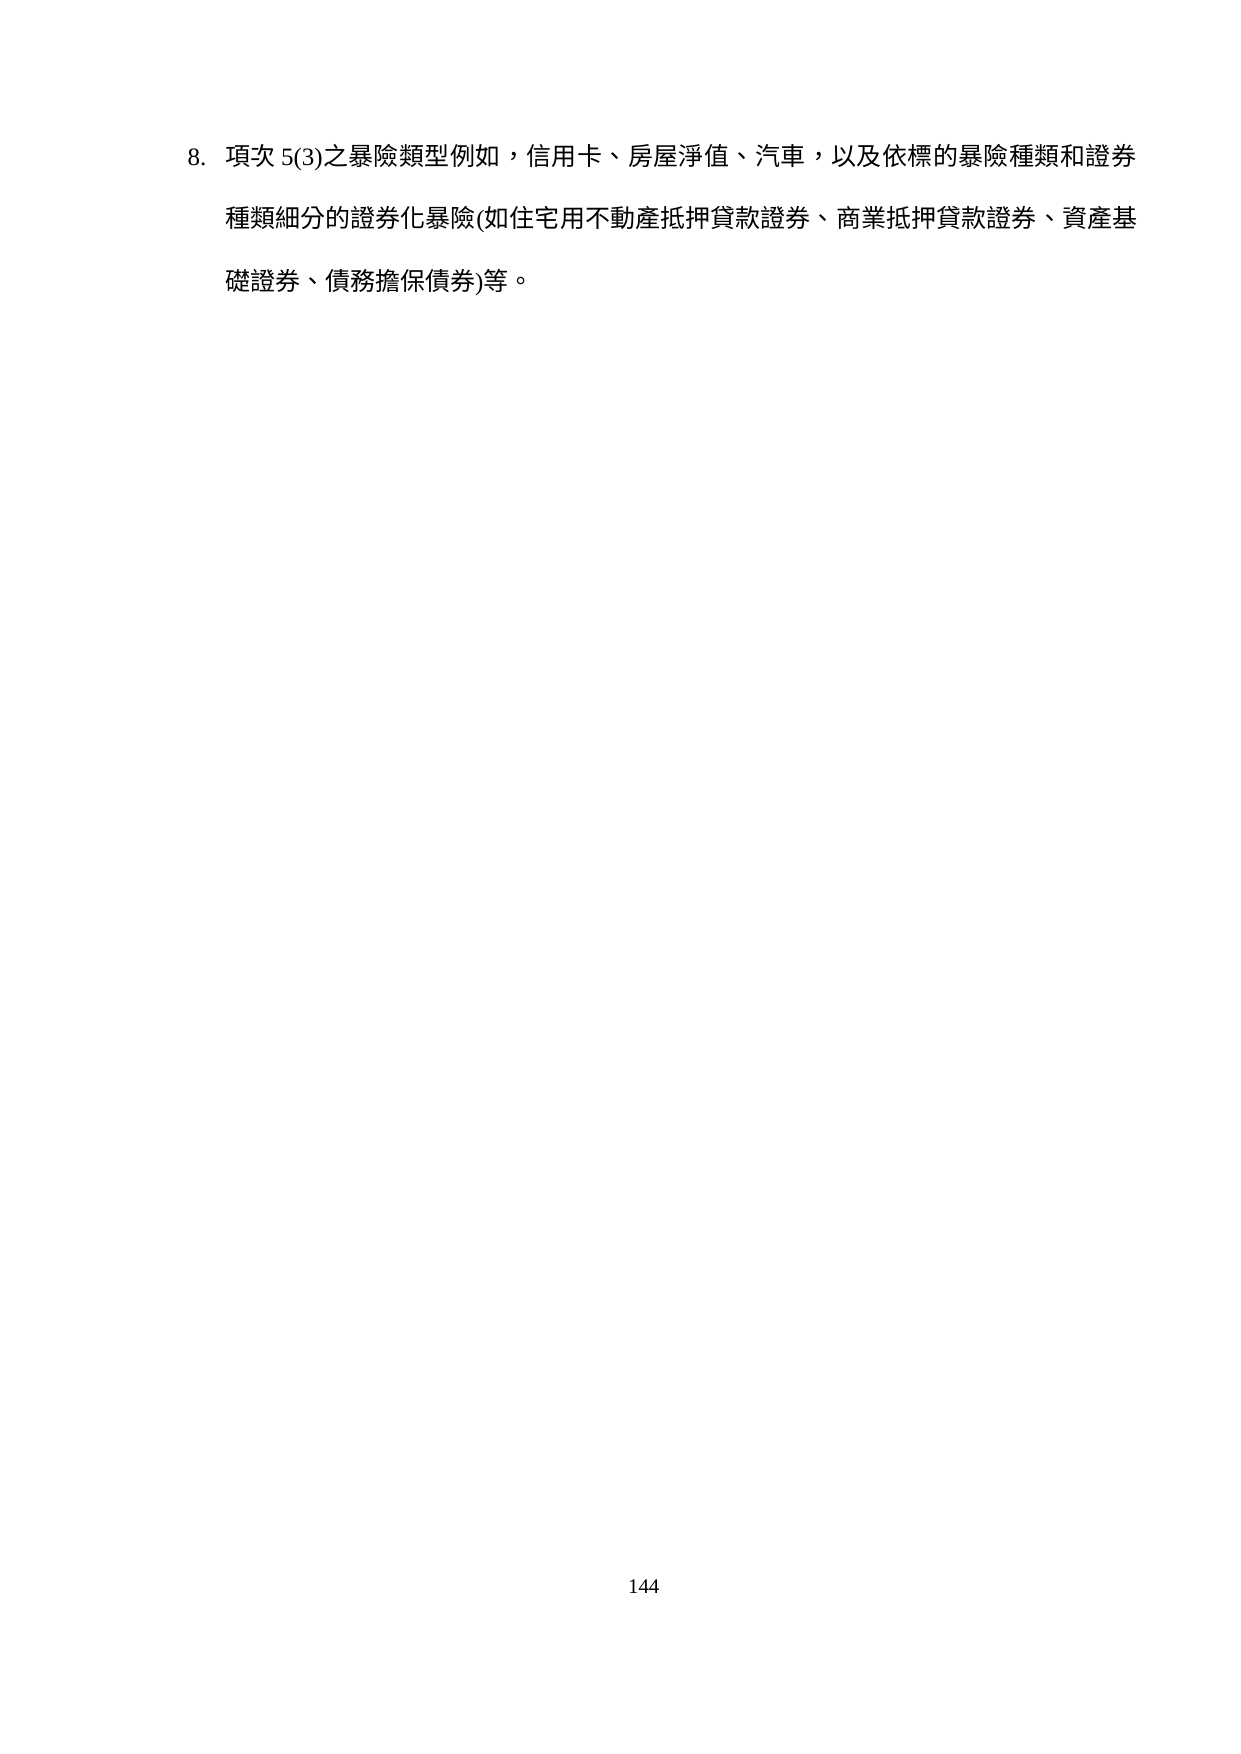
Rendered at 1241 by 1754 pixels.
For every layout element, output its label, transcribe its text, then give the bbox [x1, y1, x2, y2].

list 項次5(3)之暴險類型例如，信用卡、房屋淨值、汽車，以及依標的暴險種類和證券種類細分的證券化暴險(如住宅用不動產抵押貸款證券、商業抵押貸款證券、資產基礎證券、債務擔保債券)等。 [187, 112, 1137, 300]
